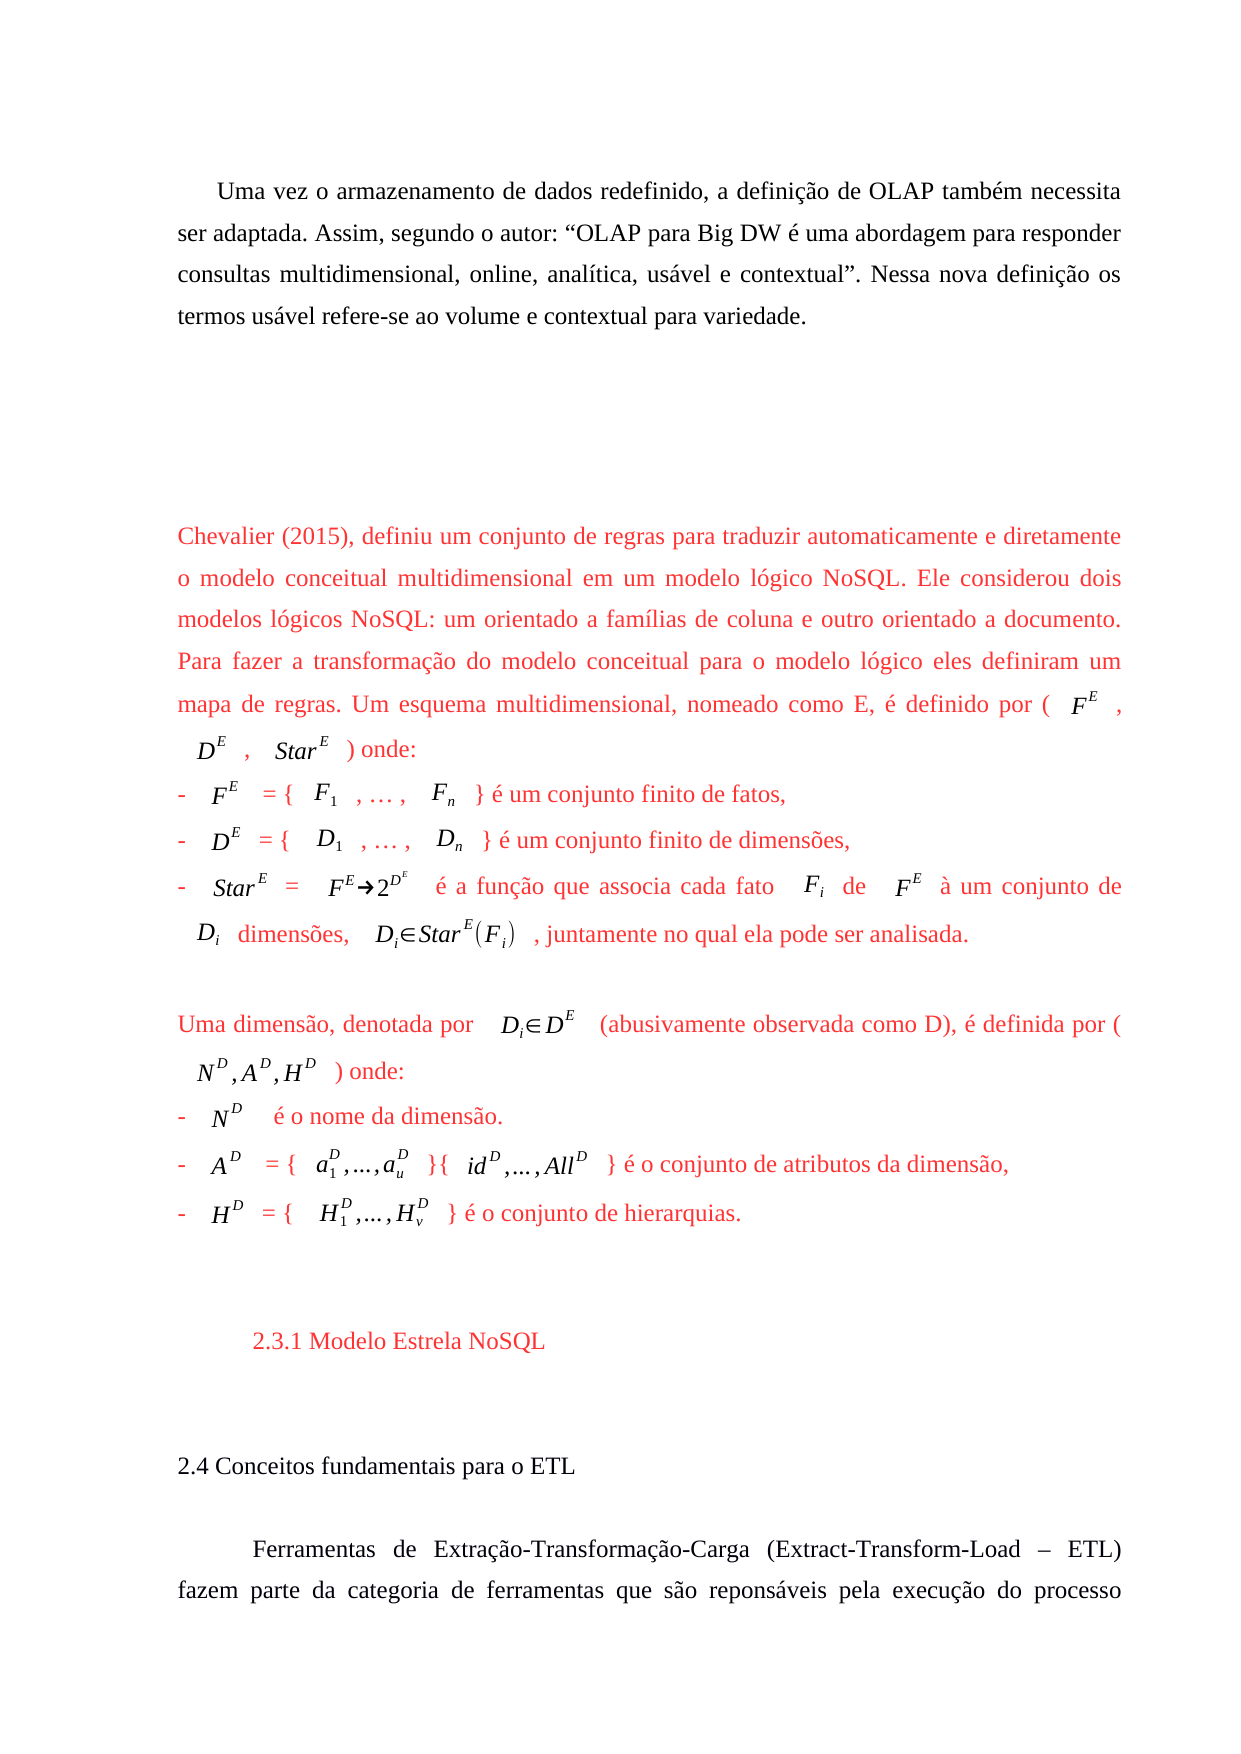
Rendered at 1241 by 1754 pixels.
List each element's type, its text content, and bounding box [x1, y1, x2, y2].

text Ferramentas de Extração-Transformação-Carga (Extract-Transform-Load – ETL) fazem parte da categoria de ferramentas que são reponsáveis pela execução do processo [177, 1535, 1122, 1604]
text - = {, … , } é um conjunto finito de fatos, [177, 778, 1122, 810]
text Chevalier (2015), definiu um conjunto de regras para traduzir automaticamente e diretamente o modelo conceitual multidimensional em um modelo lógico NoSQL. Ele considerou dois modelos lógicos NoSQL: um orientado a famílias de coluna e outro orientado a documento. Para fazer a transformação do modelo conceitual para o modelo lógico eles definiram um mapa de regras. Um esquema multidimensional, nomeado como E, é definido por (, , ) onde: [177, 522, 1122, 765]
text - = { } é o conjunto de hierarquias. [177, 1195, 1122, 1230]
text Uma dimensão, denotada por (abusivamente observada como D), é definida por () onde: [177, 1007, 1122, 1087]
text 2.3.1 Modelo Estrela NoSQL [177, 1327, 1122, 1355]
text Uma vez o armazenamento de dados redefinido, a definição de OLAP também necessita ser adaptada. Assim, segundo o autor: “OLAP para Big DW é uma abordagem para responder consultas multidimensional, online, analítica, usável e contextual”. Nessa nova definição os termos usável refere-se ao volume e contextual para variedade. [177, 177, 1122, 329]
text - é o nome da dimensão. [177, 1101, 1122, 1132]
text - = { , … , } é um conjunto finito de dimensões, [177, 824, 1122, 855]
text 2.4 Conceitos fundamentais para o ETL [177, 1452, 1122, 1479]
text - = é a função que associa cada fato de à um conjunto de dimensões, , juntamente no qual ela pode ser analisada. [177, 869, 1122, 951]
text - = {}{} é o conjunto de atributos da dimensão, [177, 1146, 1122, 1181]
